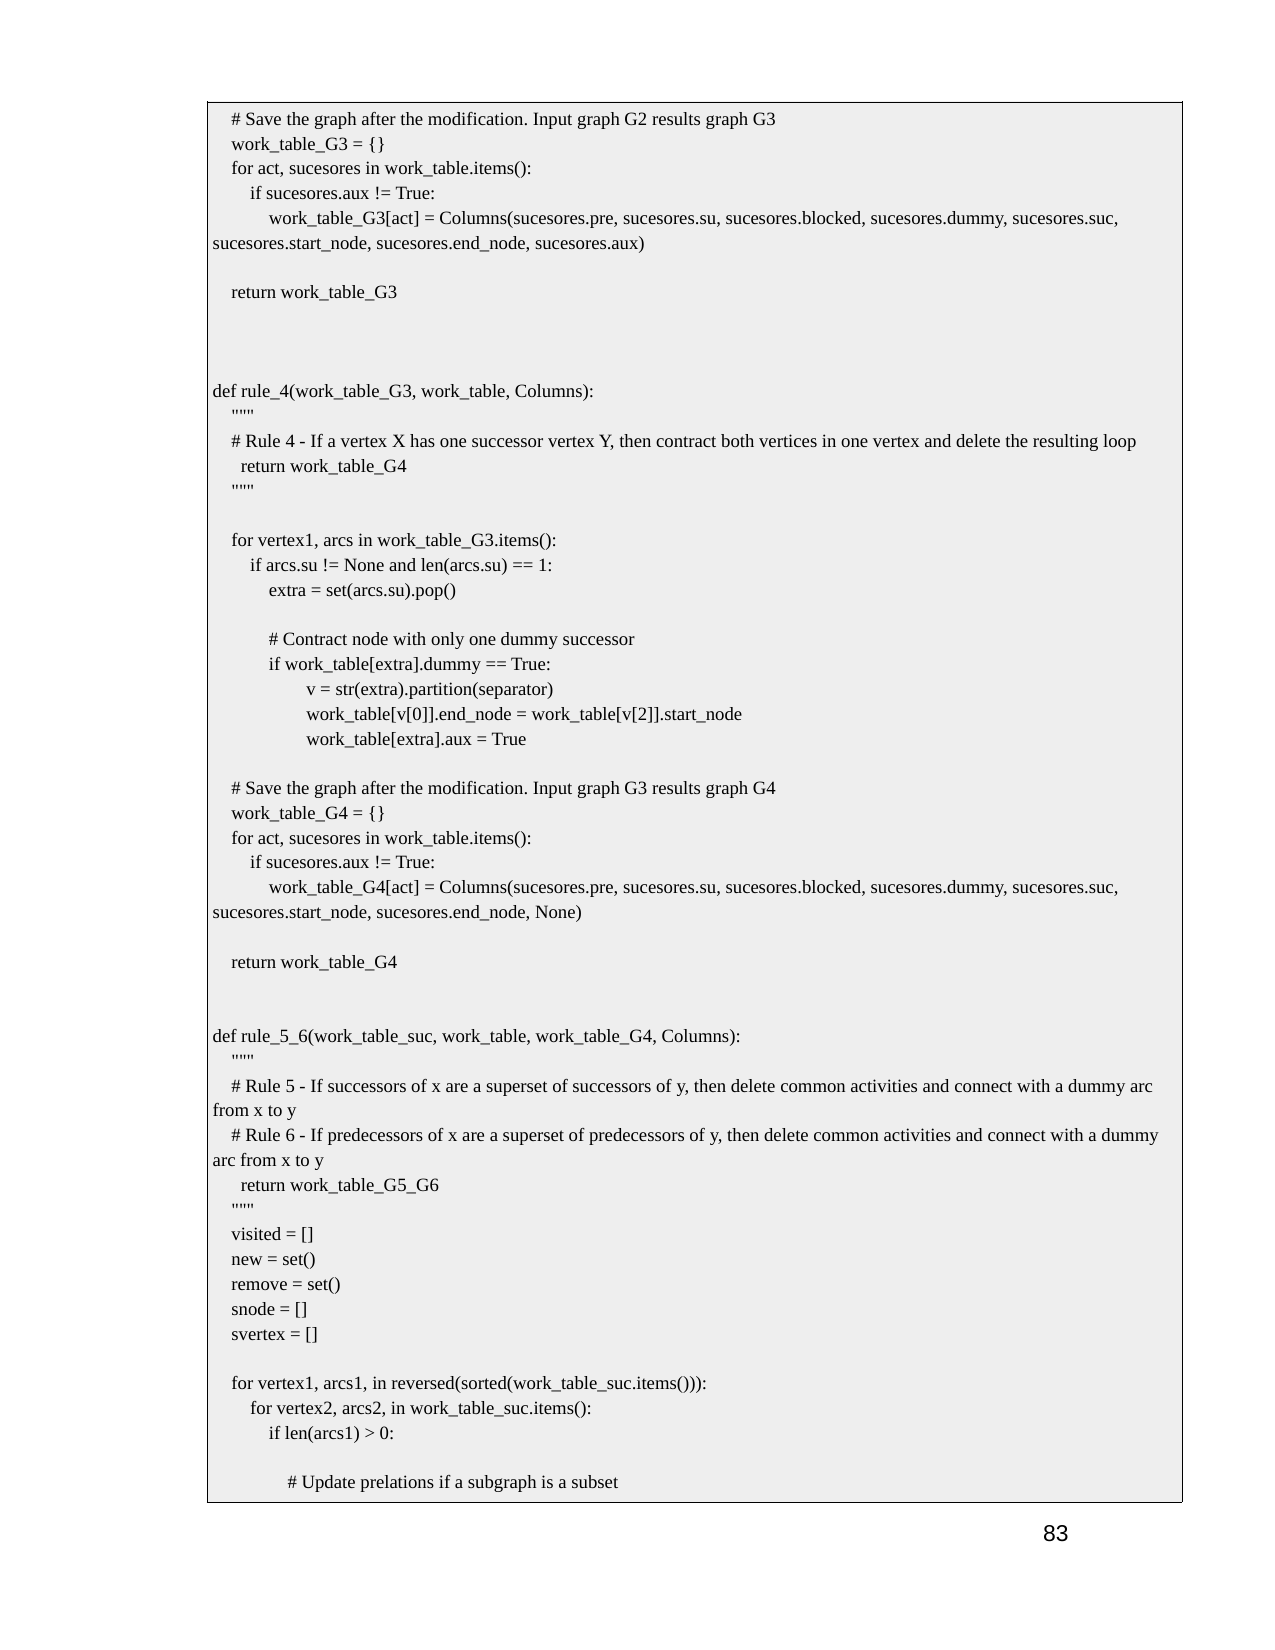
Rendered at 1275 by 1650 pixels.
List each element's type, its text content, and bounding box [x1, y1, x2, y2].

table_header # Save the graph after the modification. Input graph G2 results graph G3 work_table_G3 = {} for act, sucesores in work_table.items(): if sucesores.aux != True: work_table_G3[act] = Columns(sucesores.pre, sucesores.su, sucesores.blocked, sucesores.dummy, sucesores.suc, sucesores.start_node, sucesores.end_node, sucesores.aux) return work_table_G3 def rule_4(work_table_G3, work_table, Columns): """ # Rule 4 - If a vertex X has one successor vertex Y, then contract both vertices in one vertex and delete the resulting loop return work_table_G4 """ for vertex1, arcs in work_table_G3.items(): if arcs.su != None and len(arcs.su) == 1: extra = set(arcs.su).pop() # Contract node with only one dummy successor if work_table[extra].dummy == True: v = str(extra).partition(separator) work_table[v[0]].end_node = work_table[v[2]].start_node work_table[extra].aux = True # Save the graph after the modification. Input graph G3 results graph G4 work_table_G4 = {} for act, sucesores in work_table.items(): if sucesores.aux != True: work_table_G4[act] = Columns(sucesores.pre, sucesores.su, sucesores.blocked, sucesores.dummy, sucesores.suc, sucesores.start_node, sucesores.end_node, None) return work_table_G4 def rule_5_6(work_table_suc, work_table, work_table_G4, Columns): """ # Rule 5 - If successors of x are a superset of successors of y, then delete common activities and connect with a dummy arc from x to y # Rule 6 - If predecessors of x are a superset of predecessors of y, then delete common activities and connect with a dummy arc from x to y return work_table_G5_G6 """ visited = [] new = set() remove = set() snode = [] svertex = [] for vertex1, arcs1, in reversed(sorted(work_table_suc.items())): for vertex2, arcs2, in work_table_suc.items(): if len(arcs1) > 0: # Update prelations if a subgraph is a subset [208, 103, 1182, 1502]
